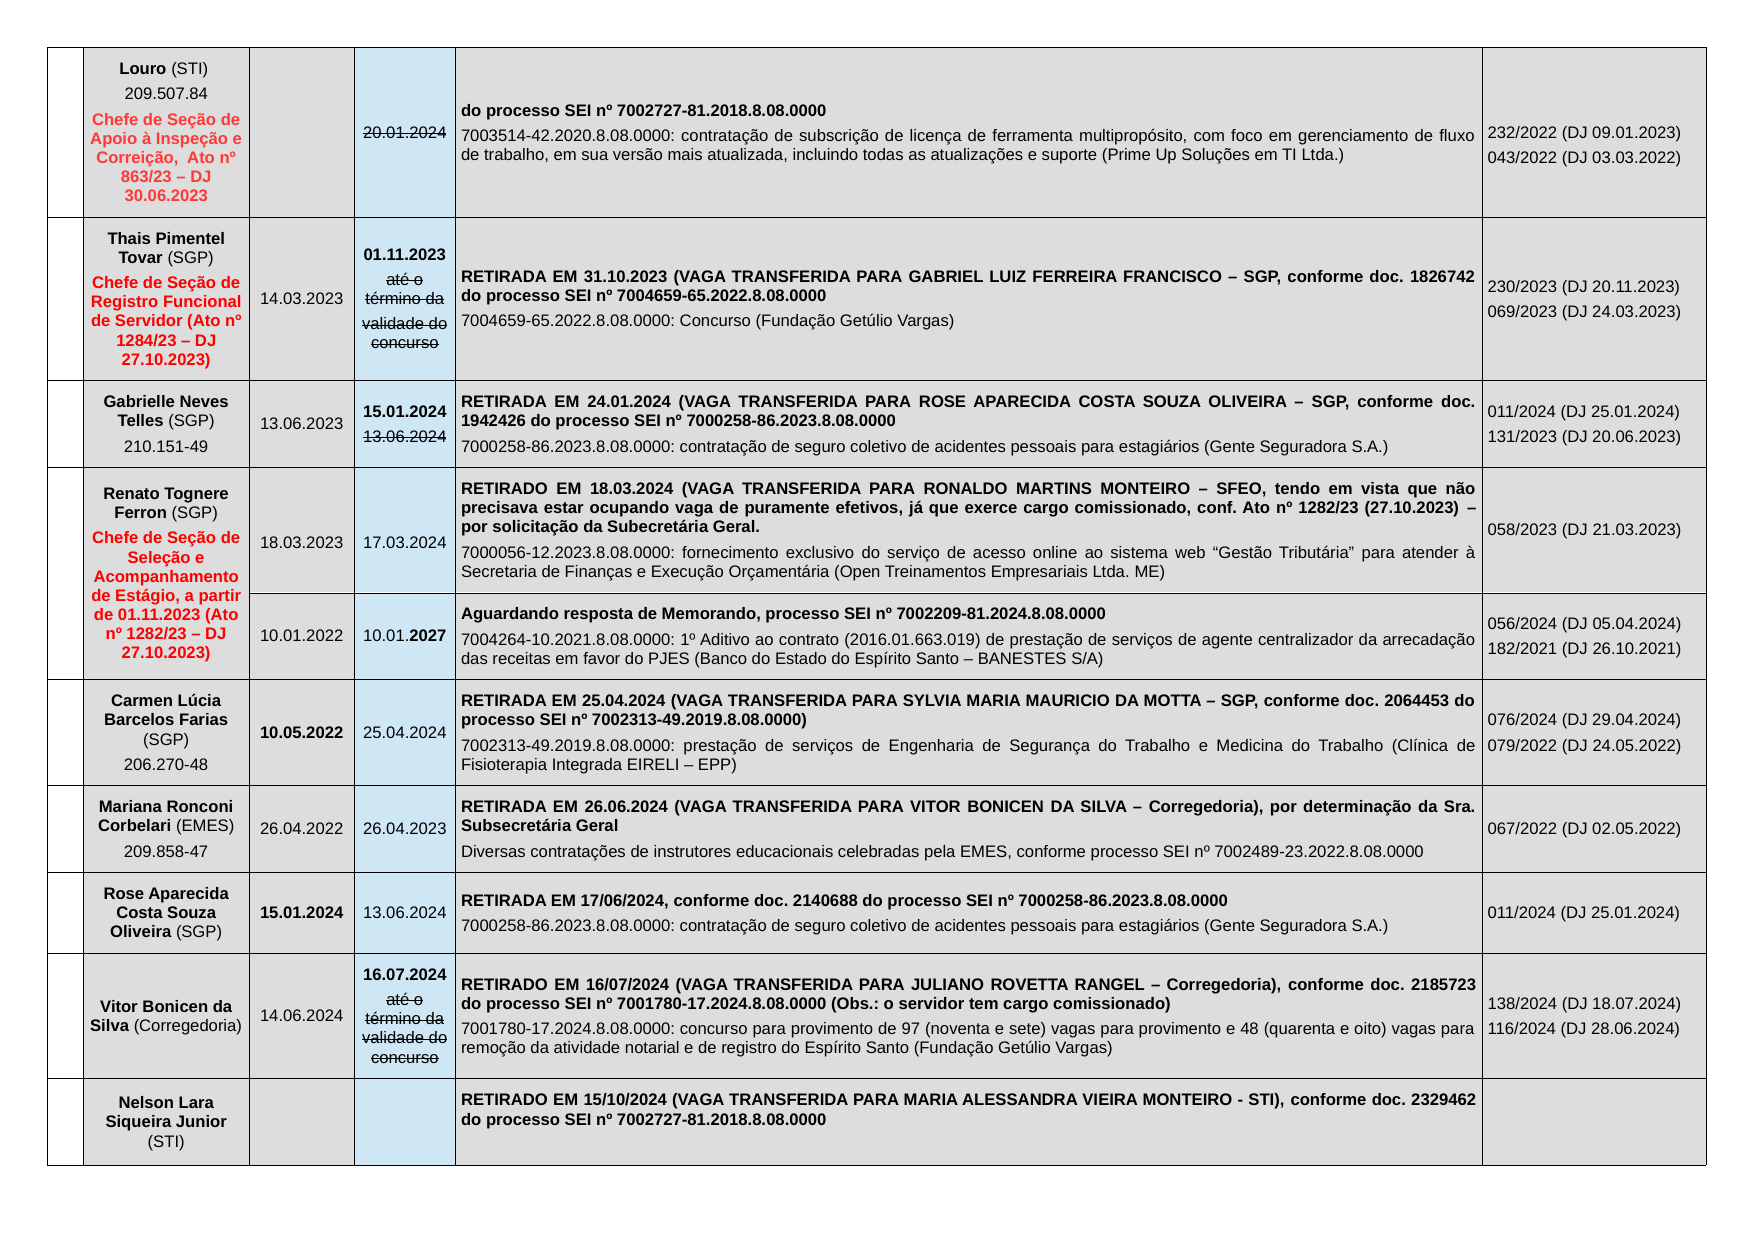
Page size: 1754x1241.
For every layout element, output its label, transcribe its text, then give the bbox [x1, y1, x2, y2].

table_cell 138/2024 (DJ 18.07.2024) 116/2024 (DJ 28.06.2024) [1483, 954, 1706, 1078]
table_cell 01.11.2023 até o término da validade do concurso [355, 218, 455, 380]
table_cell 14.06.2024 [250, 954, 354, 1078]
table_cell RETIRADA EM 24.01.2024 (VAGA TRANSFERIDA PARA ROSE APARECIDA COSTA SOUZA OLIVEIRA – SGP, conforme doc. 1942426 do processo SEI nº 7000258-86.2023.8.08.0000 7000258-86.2023.8.08.0000: contratação de seguro coletivo de acidentes pessoais para estagiários (Gente Seguradora S.A.) [456, 381, 1482, 467]
table_cell 10.05.2022 [250, 680, 354, 785]
table_cell 056/2024 (DJ 05.04.2024) 182/2021 (DJ 26.10.2021) [1483, 594, 1706, 679]
table_cell [250, 1079, 354, 1165]
table_cell do processo SEI nº 7002727-81.2018.8.08.0000 7003514-42.2020.8.08.0000: contratação de subscrição de licença de ferramenta multipropósito, com foco em gerenciamento de fluxo de trabalho, em sua versão mais atualizada, incluindo todas as atualizações e suporte (Prime Up Soluções em TI Ltda.) [456, 48, 1482, 217]
table_cell [48, 1079, 83, 1165]
table_cell 10.01.2022 [250, 594, 354, 679]
table_cell 26.04.2022 [250, 786, 354, 872]
table_cell 076/2024 (DJ 29.04.2024) 079/2022 (DJ 24.05.2022) [1483, 680, 1706, 785]
table_cell Louro (STI) 209.507.84 Chefe de Seção de Apoio à Inspeção e Correição, Ato nº 863/23 – DJ 30.06.2023 [84, 48, 249, 217]
table_cell [250, 48, 354, 217]
table_cell Gabrielle Neves Telles (SGP) 210.151-49 [84, 381, 249, 467]
table_cell 230/2023 (DJ 20.11.2023) 069/2023 (DJ 24.03.2023) [1483, 218, 1706, 380]
table_cell Vitor Bonicen da Silva (Corregedoria) [84, 954, 249, 1078]
table_cell 17.03.2024 [355, 468, 455, 592]
table_cell RETIRADA EM 31.10.2023 (VAGA TRANSFERIDA PARA GABRIEL LUIZ FERREIRA FRANCISCO – SGP, conforme doc. 1826742 do processo SEI nº 7004659-65.2022.8.08.0000 7004659-65.2022.8.08.0000: Concurso (Fundação Getúlio Vargas) [456, 218, 1482, 380]
table_cell [48, 786, 83, 872]
table_cell [1483, 1079, 1706, 1165]
table_cell Nelson Lara Siqueira Junior (STI) [84, 1079, 249, 1165]
table_cell [48, 873, 83, 953]
table_cell [355, 1079, 455, 1165]
table_cell 18.03.2023 [250, 468, 354, 592]
table_cell 13.06.2024 [355, 873, 455, 953]
table_cell RETIRADA EM 17/06/2024, conforme doc. 2140688 do processo SEI nº 7000258-86.2023.8.08.0000 7000258-86.2023.8.08.0000: contratação de seguro coletivo de acidentes pessoais para estagiários (Gente Seguradora S.A.) [456, 873, 1482, 953]
table_cell RETIRADO EM 15/10/2024 (VAGA TRANSFERIDA PARA MARIA ALESSANDRA VIEIRA MONTEIRO - STI), conforme doc. 2329462 do processo SEI nº 7002727-81.2018.8.08.0000 [456, 1079, 1482, 1165]
table_cell RETIRADA EM 25.04.2024 (VAGA TRANSFERIDA PARA SYLVIA MARIA MAURICIO DA MOTTA – SGP, conforme doc. 2064453 do processo SEI nº 7002313-49.2019.8.08.0000) 7002313-49.2019.8.08.0000: prestação de serviços de Engenharia de Segurança do Trabalho e Medicina do Trabalho (Clínica de Fisioterapia Integrada EIRELI – EPP) [456, 680, 1482, 785]
table_cell Aguardando resposta de Memorando, processo SEI nº 7002209-81.2024.8.08.0000 7004264-10.2021.8.08.0000: 1º Aditivo ao contrato (2016.01.663.019) de prestação de serviços de agente centralizador da arrecadação das receitas em favor do PJES (Banco do Estado do Espírito Santo – BANESTES S/A) [456, 594, 1482, 679]
table_cell [48, 381, 83, 467]
table_cell Thais Pimentel Tovar (SGP) Chefe de Seção de Registro Funcional de Servidor (Ato nº 1284/23 – DJ 27.10.2023) [84, 218, 249, 380]
table_cell 067/2022 (DJ 02.05.2022) [1483, 786, 1706, 872]
table_cell 26.04.2023 [355, 786, 455, 872]
table_cell [48, 218, 83, 380]
table_cell 232/2022 (DJ 09.01.2023) 043/2022 (DJ 03.03.2022) [1483, 48, 1706, 217]
table_cell 10.01.2027 [355, 594, 455, 679]
table_cell 011/2024 (DJ 25.01.2024) 131/2023 (DJ 20.06.2023) [1483, 381, 1706, 467]
table_cell RETIRADO EM 16/07/2024 (VAGA TRANSFERIDA PARA JULIANO ROVETTA RANGEL – Corregedoria), conforme doc. 2185723 do processo SEI nº 7001780-17.2024.8.08.0000 (Obs.: o servidor tem cargo comissionado) 7001780-17.2024.8.08.0000: concurso para provimento de 97 (noventa e sete) vagas para provimento e 48 (quarenta e oito) vagas para remoção da atividade notarial e de registro do Espírito Santo (Fundação Getúlio Vargas) [456, 954, 1482, 1078]
table_cell [48, 680, 83, 785]
table_cell 15.01.2024 [250, 873, 354, 953]
table_cell Renato Tognere Ferron (SGP) Chefe de Seção de Seleção e Acompanhamento de Estágio, a partir de 01.11.2023 (Ato nº 1282/23 – DJ 27.10.2023) [84, 468, 249, 679]
table_cell 16.07.2024 até o término da validade do concurso [355, 954, 455, 1078]
table_cell 011/2024 (DJ 25.01.2024) [1483, 873, 1706, 953]
table_cell Carmen Lúcia Barcelos Farias (SGP) 206.270-48 [84, 680, 249, 785]
table_cell RETIRADO EM 18.03.2024 (VAGA TRANSFERIDA PARA RONALDO MARTINS MONTEIRO – SFEO, tendo em vista que não precisava estar ocupando vaga de puramente efetivos, já que exerce cargo comissionado, conf. Ato nº 1282/23 (27.10.2023) – por solicitação da Subecretária Geral. 7000056-12.2023.8.08.0000: fornecimento exclusivo do serviço de acesso online ao sistema web “Gestão Tributária” para atender à Secretaria de Finanças e Execução Orçamentária (Open Treinamentos Empresariais Ltda. ME) [456, 468, 1482, 592]
table_cell Rose Aparecida Costa Souza Oliveira (SGP) [84, 873, 249, 953]
table_cell 14.03.2023 [250, 218, 354, 380]
table_cell 15.01.2024 13.06.2024 [355, 381, 455, 467]
table_cell 13.06.2023 [250, 381, 354, 467]
table_cell [48, 468, 83, 679]
table_cell [48, 954, 83, 1078]
table_cell 25.04.2024 [355, 680, 455, 785]
table_cell 20.01.2024 [355, 48, 455, 217]
table_cell [48, 48, 83, 217]
table_cell 058/2023 (DJ 21.03.2023) [1483, 468, 1706, 592]
table_cell RETIRADA EM 26.06.2024 (VAGA TRANSFERIDA PARA VITOR BONICEN DA SILVA – Corregedoria), por determinação da Sra. Subsecretária Geral Diversas contratações de instrutores educacionais celebradas pela EMES, conforme processo SEI nº 7002489-23.2022.8.08.0000 [456, 786, 1482, 872]
table_cell Mariana Ronconi Corbelari (EMES) 209.858-47 [84, 786, 249, 872]
